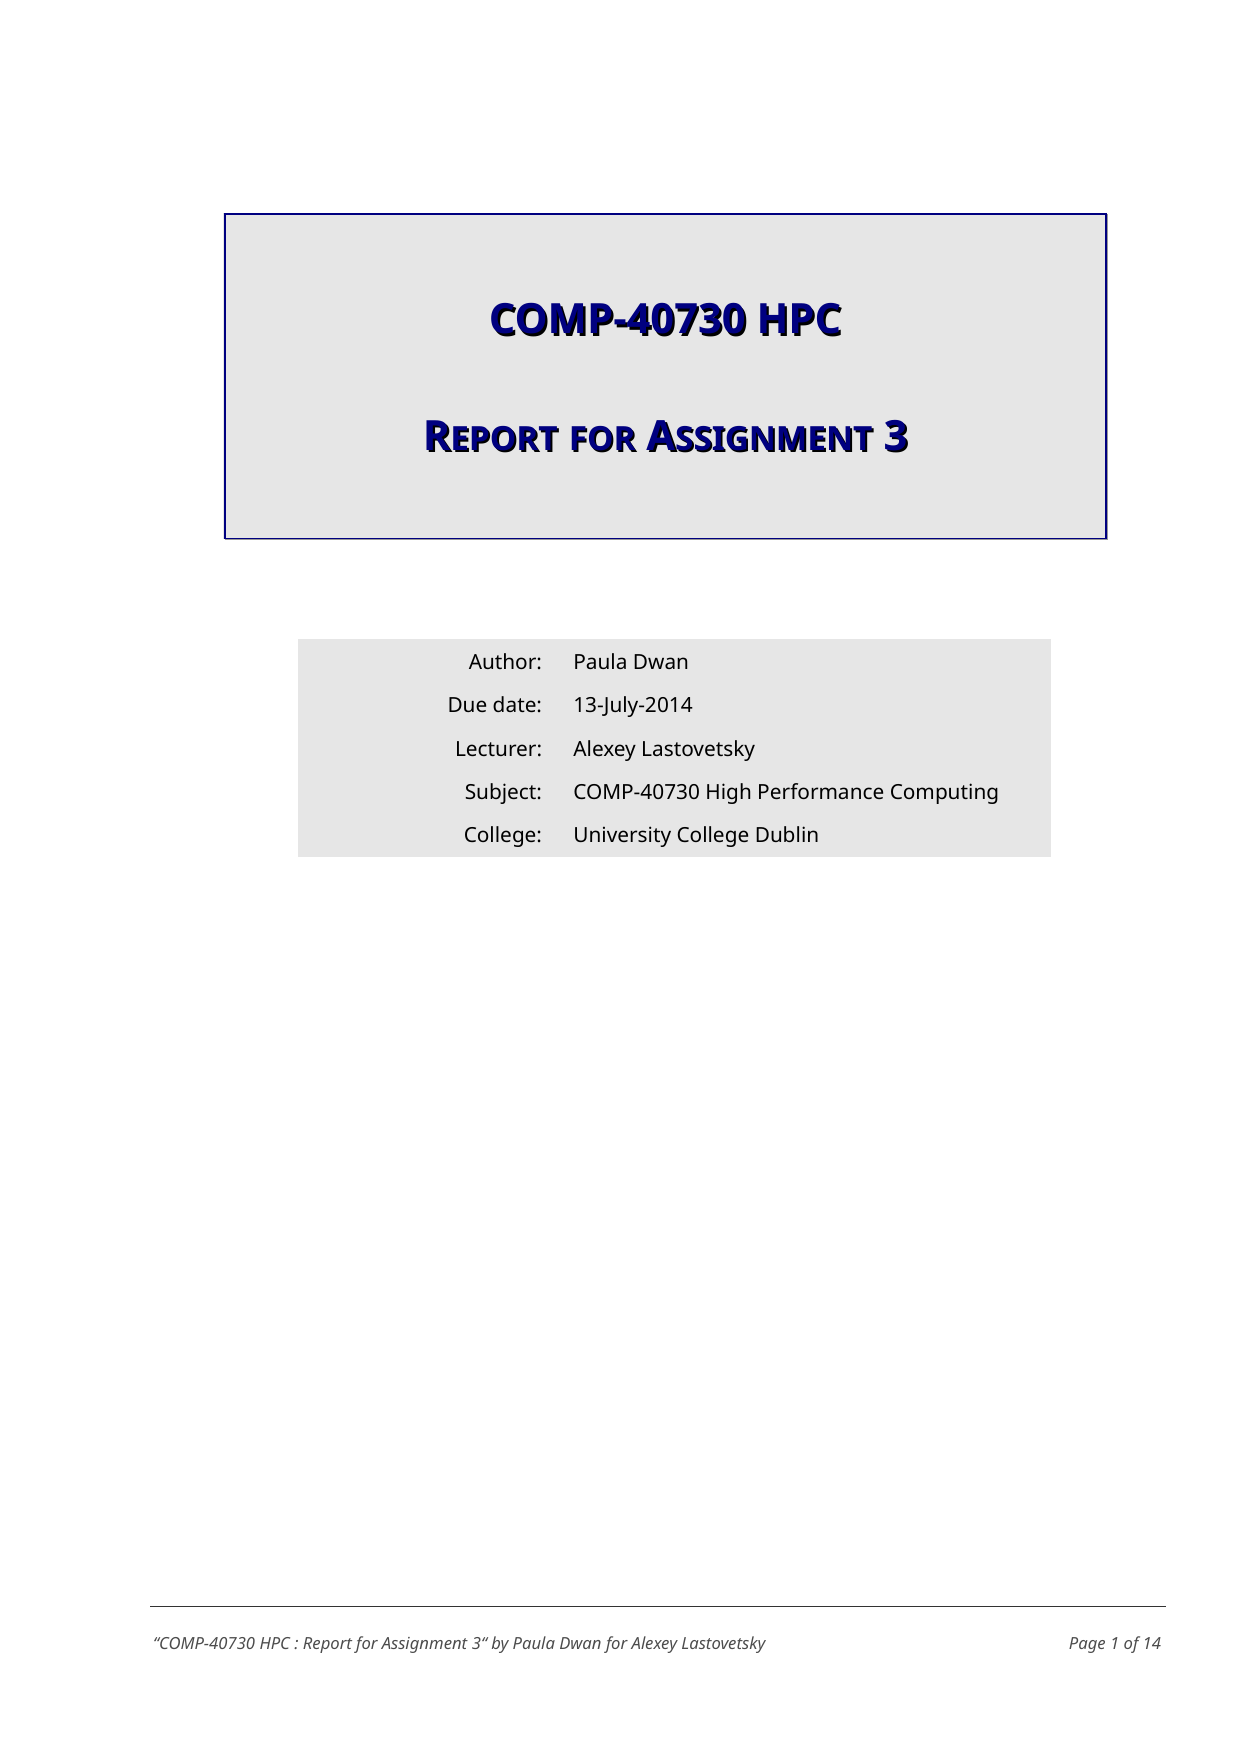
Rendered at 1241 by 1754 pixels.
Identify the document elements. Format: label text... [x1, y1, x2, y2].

title COMP-40730 HPC [226, 215, 1105, 330]
table_cell Lecturer: [298, 726, 542, 770]
table_cell University College Dublin [542, 813, 1051, 857]
table_cell College: [298, 813, 542, 857]
table_cell Subject: [298, 770, 542, 813]
table_cell Alexey Lastovetsky [542, 726, 1051, 770]
table_header Author: [298, 639, 542, 683]
title Report for Assignment 3 [226, 330, 1105, 538]
table_cell COMP-40730 High Performance Computing [542, 770, 1051, 813]
table_cell 13-July-2014 [542, 683, 1051, 726]
table_header Paula Dwan [542, 639, 1051, 683]
table_cell Due date: [298, 683, 542, 726]
